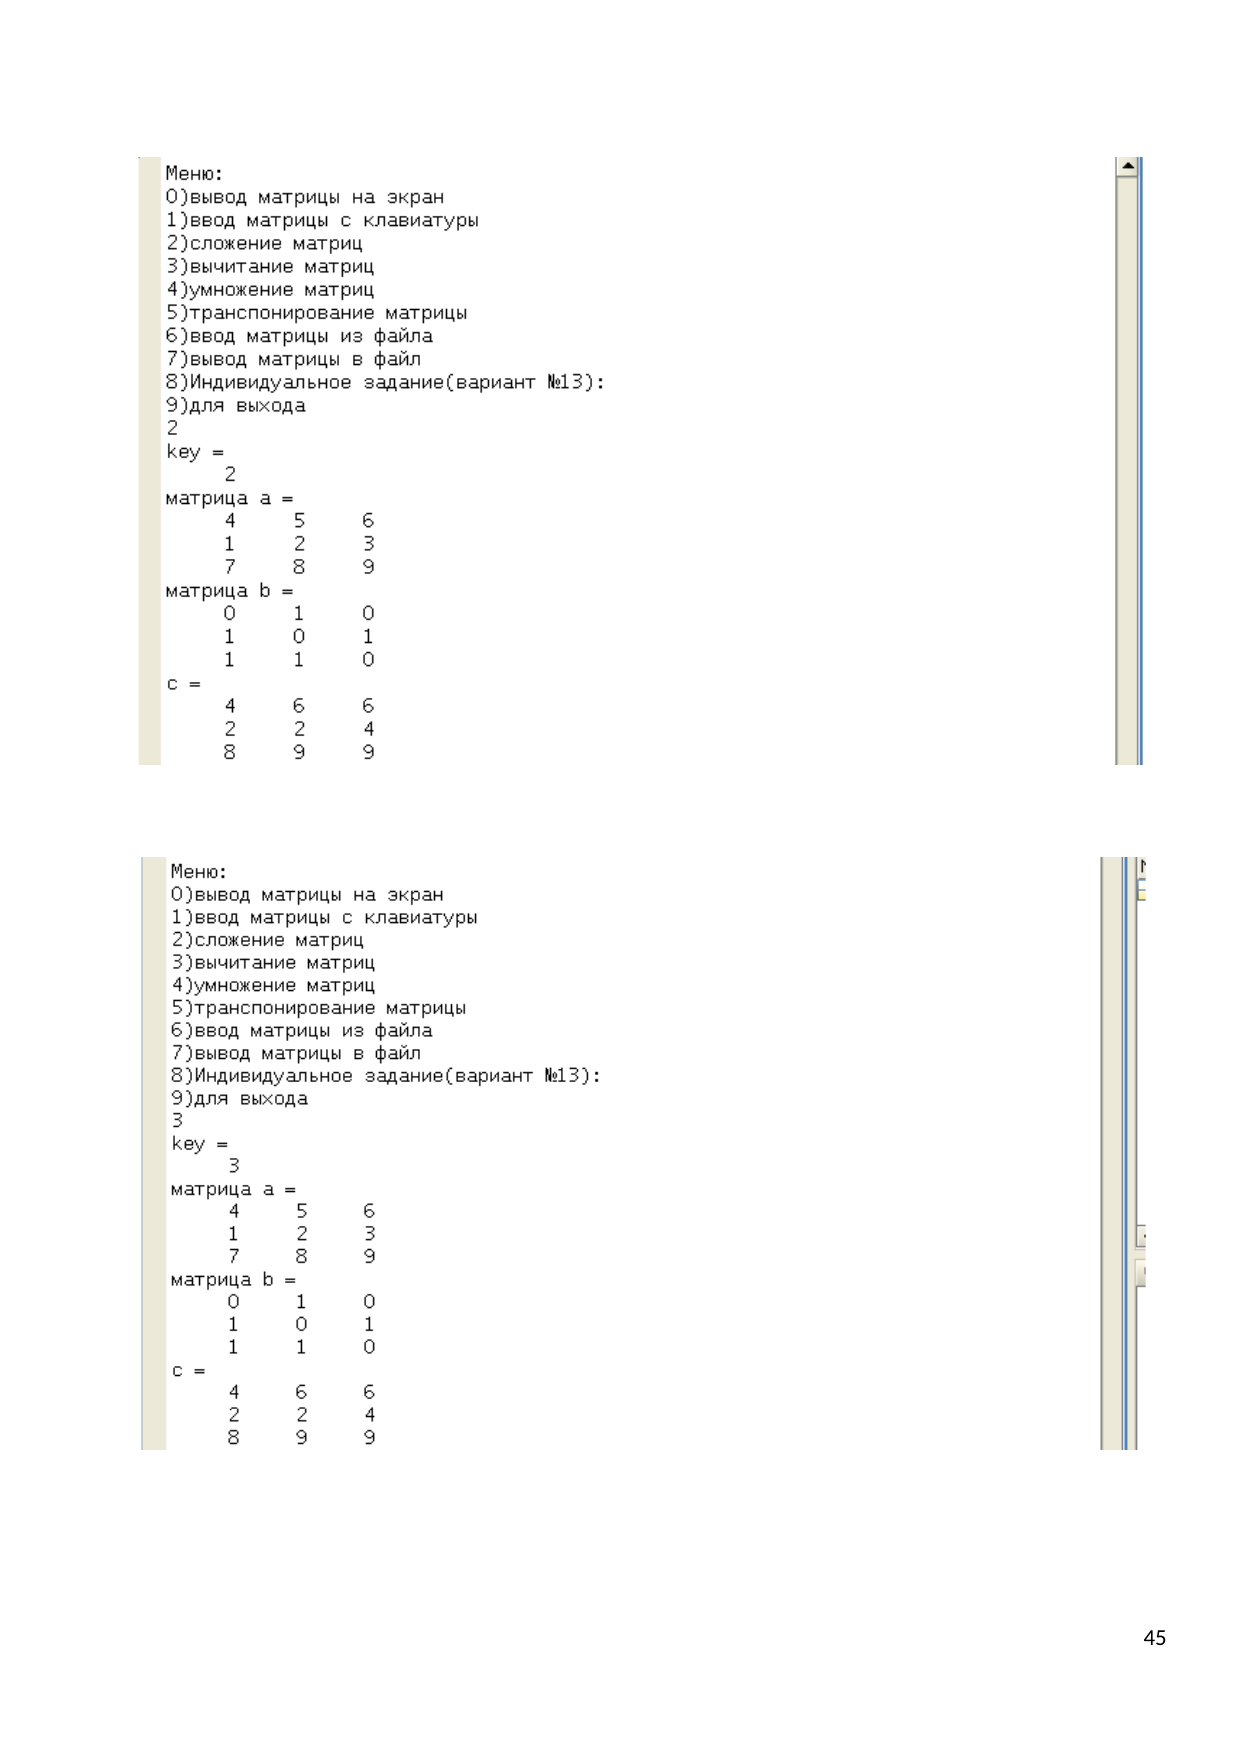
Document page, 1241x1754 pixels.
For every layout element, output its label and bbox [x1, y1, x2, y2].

table_cell [68, 150, 1182, 829]
table_cell [68, 829, 1182, 1515]
picture [141, 857, 1146, 1450]
picture [138, 157, 1143, 765]
